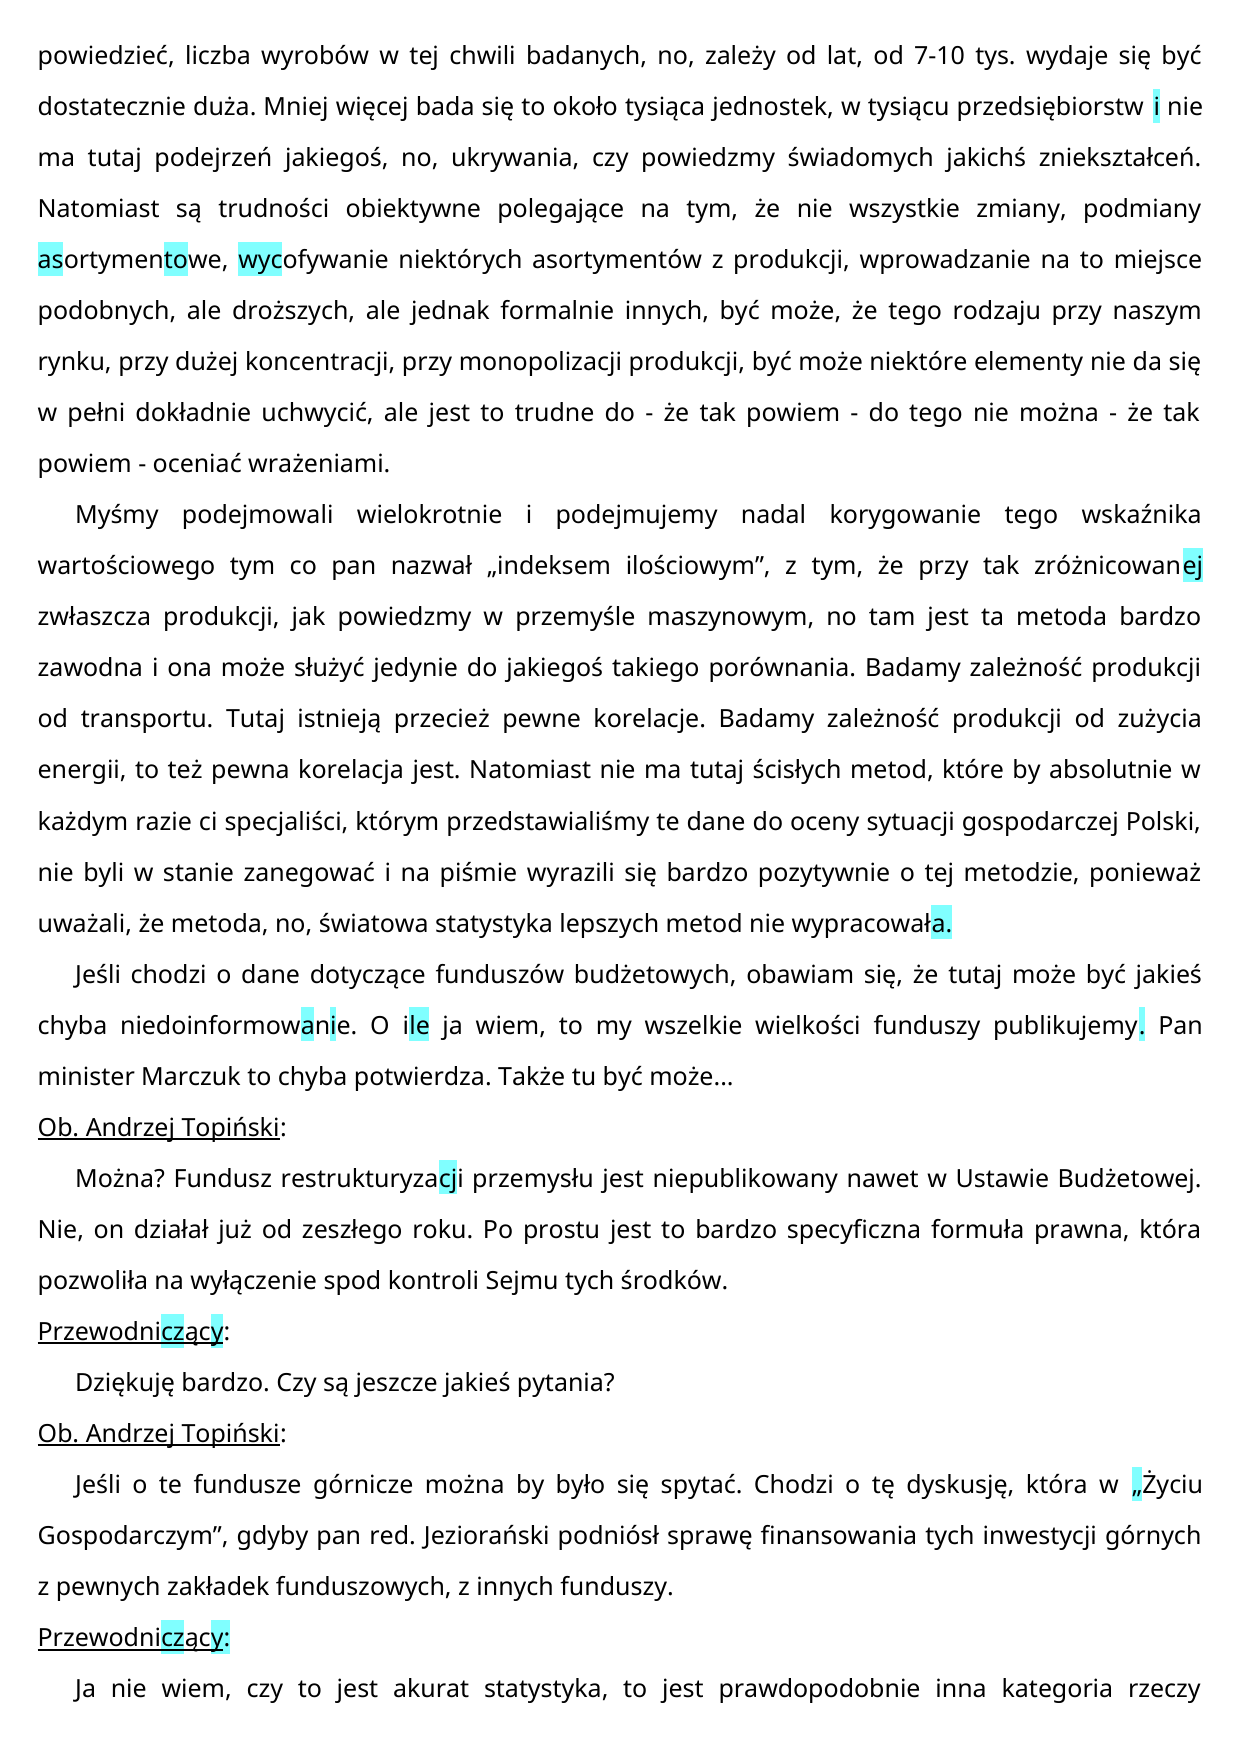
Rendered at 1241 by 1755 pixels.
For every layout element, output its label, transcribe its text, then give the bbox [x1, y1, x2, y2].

text Przewodniczący: [37, 1620, 1203, 1654]
text Dziękuję bardzo. Czy są jeszcze jakieś pytania? [37, 1364, 1203, 1399]
text Przewodniczący: [37, 1313, 1203, 1348]
text Można? Fundusz restrukturyzacji przemysłu jest niepublikowany nawet w Ustawie Budżetowej. Nie, on działał już od zeszłego roku. Po prostu jest to bardzo specyficzna formuła prawna, która pozwoliła na wyłączenie spod kontroli Sejmu tych środków. [37, 1160, 1203, 1297]
text Ja nie wiem, czy to jest akurat statystyka, to jest prawdopodobnie inna kategoria rzeczy [37, 1671, 1203, 1705]
text Jeśli chodzi o dane dotyczące funduszów budżetowych, obawiam się, że tutaj może być jakieś chyba niedoinformowanie. O ile ja wiem, to my wszelkie wielkości funduszy publikujemy. Pan minister Marczuk to chyba potwierdza. Także tu być może... [37, 956, 1203, 1092]
text Jeśli o te fundusze górnicze można by było się spytać. Chodzi o tę dyskusję, która w „Życiu Gospodarczym”, gdyby pan red. Jeziorański podniósł sprawę finansowania tych inwestycji górnych z pewnych zakładek funduszowych, z innych funduszy. [37, 1467, 1203, 1603]
text Ob. Andrzej Topiński: [37, 1109, 1203, 1143]
text Myśmy podejmowali wielokrotnie i podejmujemy nadal korygowanie tego wskaźnika wartościowego tym co pan nazwał „indeksem ilościowym”, z tym, że przy tak zróżnicowanej zwłaszcza produkcji, jak powiedzmy w przemyśle maszynowym, no tam jest ta metoda bardzo zawodna i ona może służyć jedynie do jakiegoś takiego porównania. Badamy zależność produkcji od transportu. Tutaj istnieją przecież pewne korelacje. Badamy zależność produkcji od zużycia energii, to też pewna korelacja jest. Natomiast nie ma tutaj ścisłych metod, które by absolutnie w każdym razie ci specjaliści, którym przedstawialiśmy te dane do oceny sytuacji gospodarczej Polski, nie byli w stanie zanegować i na piśmie wyrazili się bardzo pozytywnie o tej metodzie, ponieważ uważali, że metoda, no, światowa statystyka lepszych metod nie wypracowała. [37, 497, 1203, 939]
text powiedzieć, liczba wyrobów w tej chwili badanych, no, zależy od lat, od 7-10 tys. wydaje się być dostatecznie duża. Mniej więcej bada się to około tysiąca jednostek, w tysiącu przedsiębiorstw i nie ma tutaj podejrzeń jakiegoś, no, ukrywania, czy powiedzmy świadomych jakichś zniekształceń. Natomiast są trudności obiektywne polegające na tym, że nie wszystkie zmiany, podmiany asortymentowe, wycofywanie niektórych asortymentów z produkcji, wprowadzanie na to miejsce podobnych, ale droższych, ale jednak formalnie innych, być może, że tego rodzaju przy naszym rynku, przy dużej koncentracji, przy monopolizacji produkcji, być może niektóre elementy nie da się w pełni dokładnie uchwycić, ale jest to trudne do - że tak powiem - do tego nie można - że tak powiem - oceniać wrażeniami. [37, 37, 1203, 480]
text Ob. Andrzej Topiński: [37, 1416, 1203, 1450]
